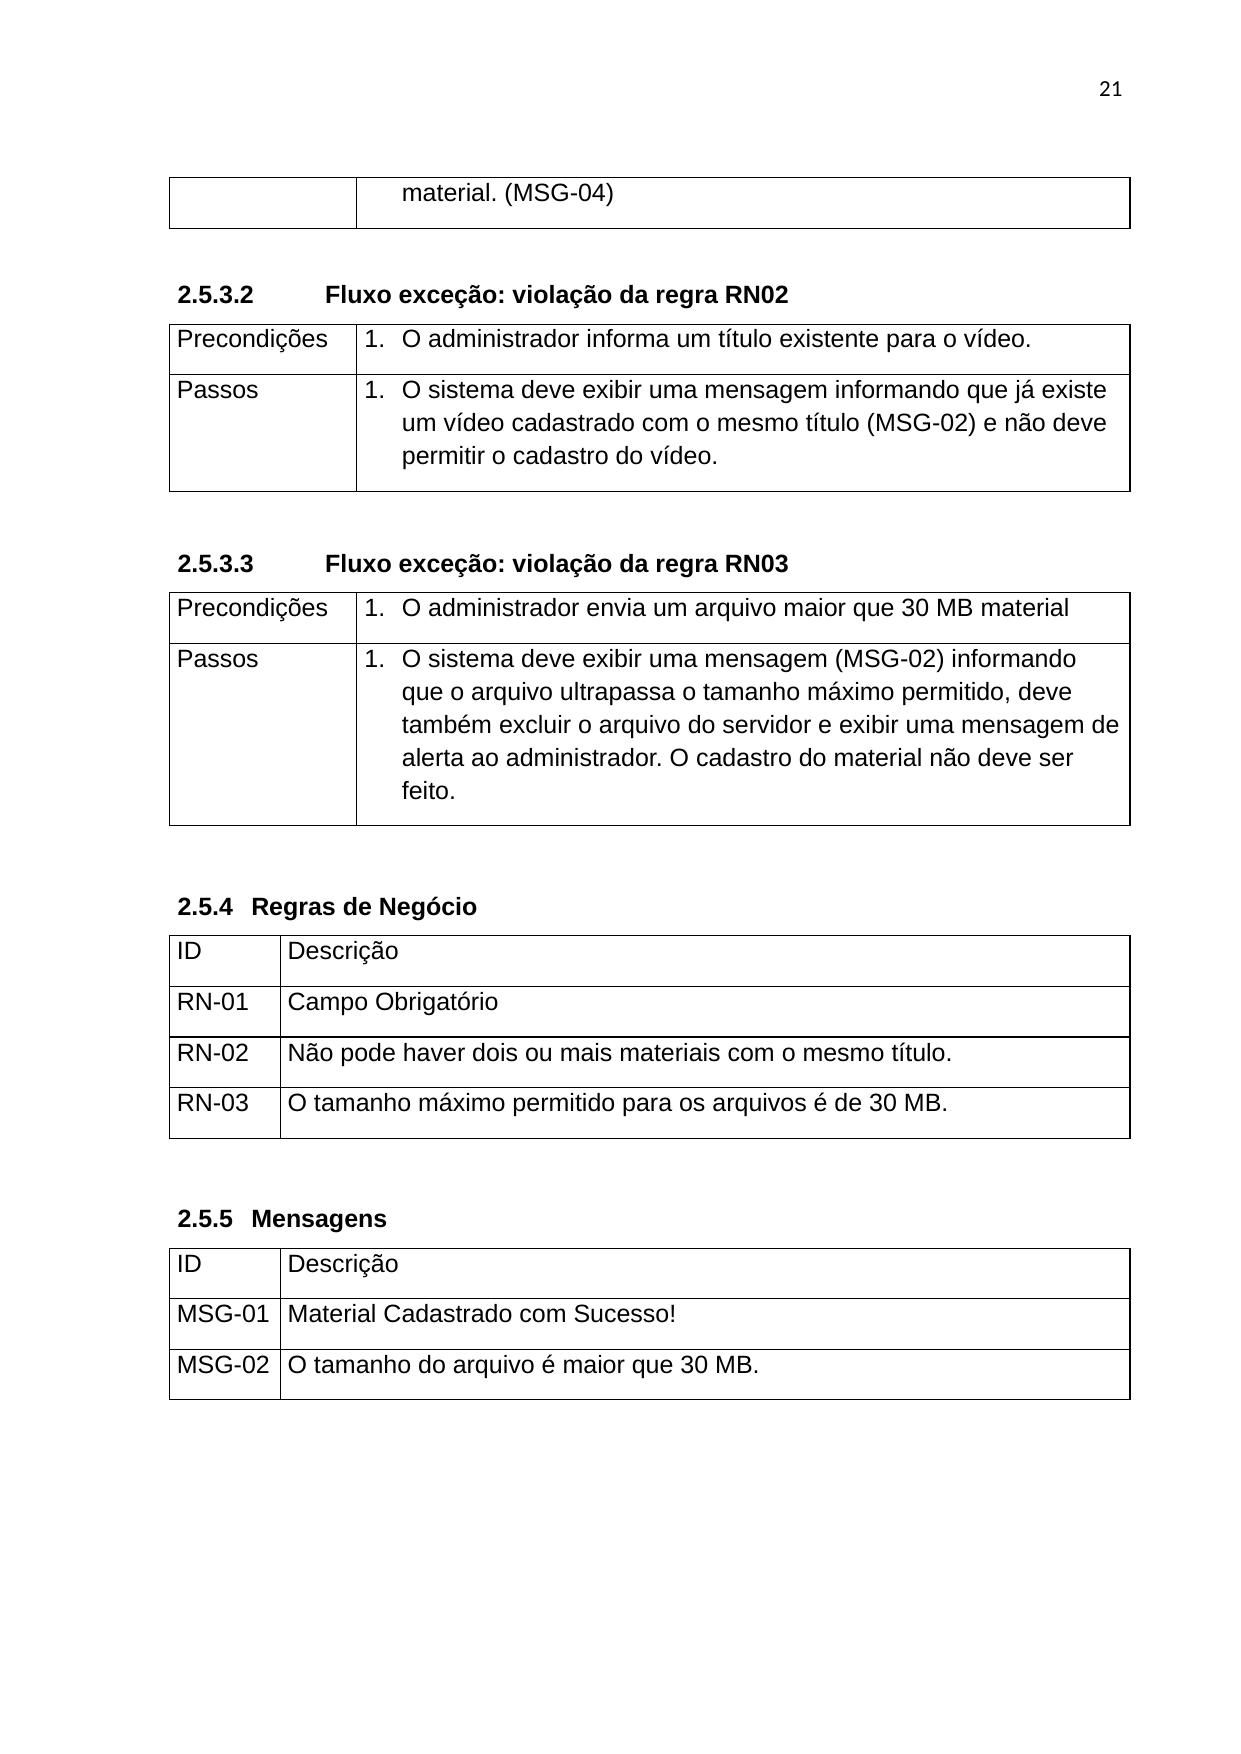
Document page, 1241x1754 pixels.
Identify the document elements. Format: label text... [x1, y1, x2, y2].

table_cell Campo Obrigatório [281, 987, 1129, 1036]
table_cell material. (MSG-04) [357, 178, 1129, 228]
table_cell Passos [170, 644, 356, 825]
table_header O administrador envia um arquivo maior que 30 MB material [357, 593, 1129, 643]
table_cell O sistema deve exibir uma mensagem informando que já existe um vídeo cadastrado com o mesmo título (MSG-02) e não deve permitir o cadastro do vídeo. [357, 375, 1129, 491]
subtitle Fluxo exceção: violação da regra RN03 [177, 549, 1122, 578]
table_cell [170, 178, 356, 228]
subtitle Mensagens [177, 1204, 1122, 1233]
subtitle Regras de Negócio [177, 892, 1122, 921]
table_cell RN-03 [170, 1088, 280, 1138]
table_header Descrição [281, 1249, 1129, 1298]
table_cell MSG-02 [170, 1350, 280, 1399]
table_cell Não pode haver dois ou mais materiais com o mesmo título. [281, 1038, 1129, 1087]
table_cell O tamanho máximo permitido para os arquivos é de 30 MB. [281, 1088, 1129, 1138]
table_header O administrador informa um título existente para o vídeo. [357, 325, 1129, 374]
table_header ID [170, 1249, 280, 1298]
table_cell Material Cadastrado com Sucesso! [281, 1299, 1129, 1349]
table_cell O sistema deve exibir uma mensagem (MSG-02) informando que o arquivo ultrapassa o tamanho máximo permitido, deve também excluir o arquivo do servidor e exibir uma mensagem de alerta ao administrador. O cadastro do material não deve ser feito. [357, 644, 1129, 825]
table_cell Passos [170, 375, 356, 491]
table_header ID [170, 936, 280, 986]
table_cell MSG-01 [170, 1299, 280, 1349]
table_header Descrição [281, 936, 1129, 986]
table_header Precondições [170, 325, 356, 374]
table_cell RN-01 [170, 987, 280, 1036]
table_cell RN-02 [170, 1038, 280, 1087]
table_header Precondições [170, 593, 356, 643]
table_cell O tamanho do arquivo é maior que 30 MB. [281, 1350, 1129, 1399]
subtitle Fluxo exceção: violação da regra RN02 [177, 280, 1122, 309]
